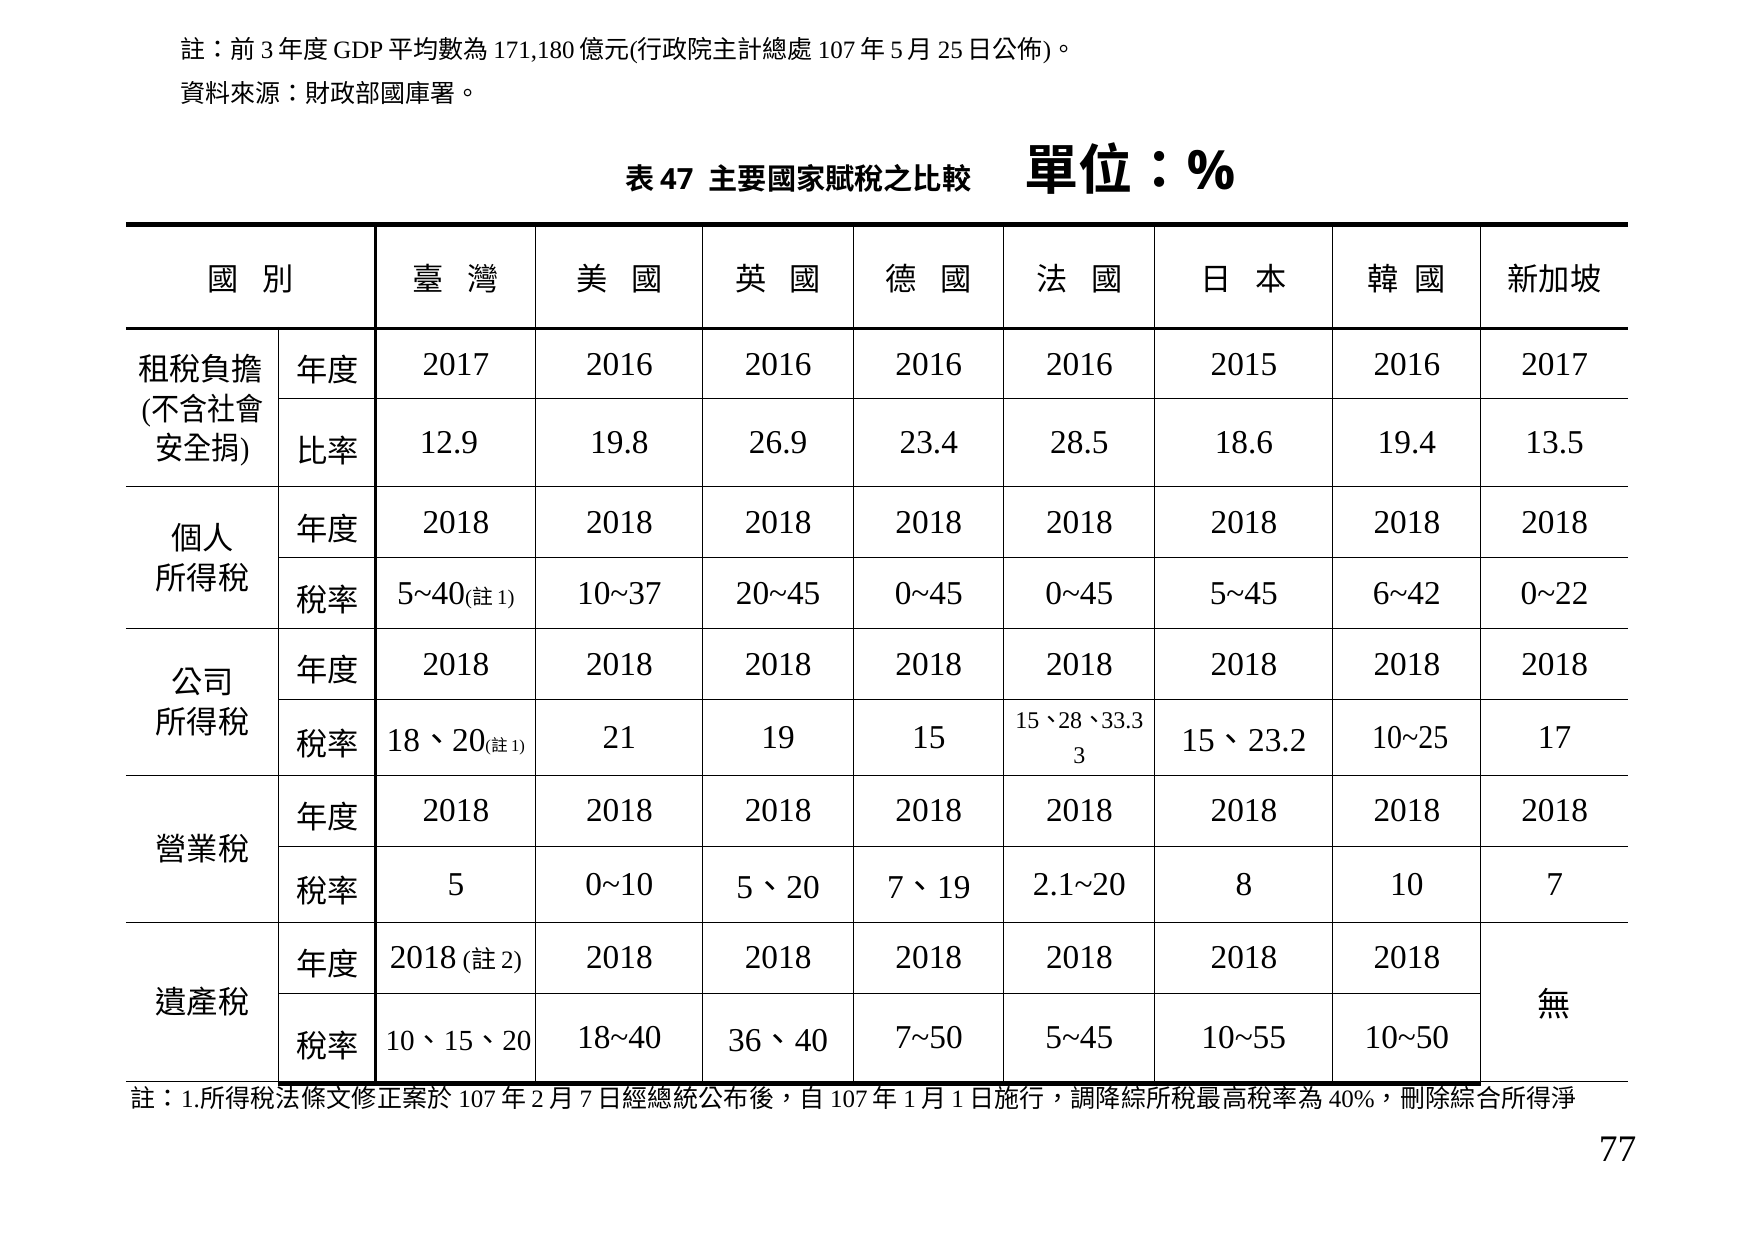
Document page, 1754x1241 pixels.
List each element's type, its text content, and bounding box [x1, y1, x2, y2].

table_cell 年度 [279, 923, 374, 992]
table_cell 10~37 [536, 558, 702, 628]
table_cell 遺產稅 [126, 923, 278, 1081]
table_cell 2018 [1333, 487, 1480, 557]
table_cell 18、20(註1) [377, 700, 535, 775]
table_cell 18~40 [536, 994, 702, 1081]
table_cell 0~22 [1481, 558, 1628, 628]
text 註：前3年度GDP平均數為171,180億元(行政院主計總處107年5月25日公佈)。 [181, 32, 1595, 65]
table_cell 2018 [1481, 776, 1628, 846]
table_cell 2018 [1333, 629, 1480, 699]
table_cell 2018 [1004, 487, 1154, 557]
table_cell 2015 [1155, 330, 1332, 398]
table_cell 2018 [377, 776, 535, 846]
table_cell 0~45 [1004, 558, 1154, 628]
table_cell 7~50 [854, 994, 1003, 1081]
text 資料來源：財政部國庫署。 [181, 76, 1595, 109]
table_cell 稅率 [279, 847, 374, 922]
table_cell 年度 [279, 776, 374, 846]
table_cell 2018 [1333, 776, 1480, 846]
table_cell 2018 [1004, 923, 1154, 992]
table_cell 2.1~20 [1004, 847, 1154, 922]
table_cell 10、15、20 [377, 994, 535, 1081]
table_cell 19.4 [1333, 399, 1480, 486]
table_cell 2018 [536, 487, 702, 557]
table_header 日 本 [1155, 227, 1332, 327]
table_cell 15 [854, 700, 1003, 775]
table_cell 10 [1333, 847, 1480, 922]
table_cell 17 [1481, 700, 1628, 775]
table_cell 2018 [1333, 923, 1480, 992]
table_cell 2018 [1481, 487, 1628, 557]
table_cell 2018 [703, 923, 853, 992]
table_cell 2018 [1481, 629, 1628, 699]
table_header 美 國 [536, 227, 702, 327]
table_cell 12.9 [377, 399, 535, 486]
subtitle 表47 主要國家賦稅之比較 單位：% [118, 109, 1636, 222]
table_cell 2018 [703, 776, 853, 846]
table_cell 稅率 [279, 700, 374, 775]
table_cell 公司 所得稅 [126, 629, 278, 775]
table_cell 2018 [703, 487, 853, 557]
table_cell 2018 [1155, 776, 1332, 846]
table_cell 2018 (註2) [377, 923, 535, 992]
table_header 國 別 [126, 227, 374, 327]
table_cell 5、20 [703, 847, 853, 922]
table_cell 年度 [279, 629, 374, 699]
table_cell 稅率 [279, 558, 374, 628]
table_cell 2018 [854, 923, 1003, 992]
table_cell 10~50 [1333, 994, 1480, 1081]
table_header 德 國 [854, 227, 1003, 327]
table_cell 26.9 [703, 399, 853, 486]
table_cell 2018 [854, 629, 1003, 699]
table_cell 19 [703, 700, 853, 775]
table_cell 21 [536, 700, 702, 775]
table_cell 15、23.2 [1155, 700, 1332, 775]
table_header 臺 灣 [377, 227, 535, 327]
table_cell 2018 [1004, 776, 1154, 846]
table_cell 2018 [536, 923, 702, 992]
table_header 新加坡 [1481, 227, 1628, 327]
table_cell 2018 [536, 776, 702, 846]
table_header 法 國 [1004, 227, 1154, 327]
table_cell 8 [1155, 847, 1332, 922]
table_cell 個人 所得稅 [126, 487, 278, 628]
table_cell 2017 [377, 330, 535, 398]
table_cell 13.5 [1481, 399, 1628, 486]
table_cell 2018 [1004, 629, 1154, 699]
table_cell 20~45 [703, 558, 853, 628]
table_cell 年度 [279, 487, 374, 557]
table_cell 0~45 [854, 558, 1003, 628]
table_cell 2018 [377, 629, 535, 699]
table_cell 7 [1481, 847, 1628, 922]
table_cell 2018 [1155, 923, 1332, 992]
table_cell 6~42 [1333, 558, 1480, 628]
table_cell 10~55 [1155, 994, 1332, 1081]
table_cell 28.5 [1004, 399, 1154, 486]
table_cell 36、40 [703, 994, 853, 1081]
table_cell 5~45 [1155, 558, 1332, 628]
table_cell 2018 [536, 629, 702, 699]
table_cell 2017 [1481, 330, 1628, 398]
table_cell 稅率 [279, 994, 374, 1081]
table_cell 2018 [854, 776, 1003, 846]
table_header 英 國 [703, 227, 853, 327]
table_cell 2016 [703, 330, 853, 398]
table_cell 2016 [854, 330, 1003, 398]
table_cell 10~25 [1333, 700, 1480, 775]
table_cell 2016 [1333, 330, 1480, 398]
table_cell 比率 [279, 399, 374, 486]
table_cell 2018 [377, 487, 535, 557]
table_cell 2018 [703, 629, 853, 699]
table_cell 18.6 [1155, 399, 1332, 486]
table_cell 15、28、33.33 [1004, 700, 1154, 775]
table_cell 無 [1481, 923, 1628, 1081]
table_cell 2018 [1155, 629, 1332, 699]
table_cell 2016 [1004, 330, 1154, 398]
table_cell 2016 [536, 330, 702, 398]
table_cell 2018 [1155, 487, 1332, 557]
table_cell 19.8 [536, 399, 702, 486]
table_cell 2018 [854, 487, 1003, 557]
table_cell 5~45 [1004, 994, 1154, 1081]
table_cell 年度 [279, 330, 374, 398]
table_cell 5~40(註1) [377, 558, 535, 628]
table_cell 營業稅 [126, 776, 278, 922]
table_cell 23.4 [854, 399, 1003, 486]
table_cell 7、19 [854, 847, 1003, 922]
table_cell 0~10 [536, 847, 702, 922]
table_cell 5 [377, 847, 535, 922]
table_header 韓 國 [1333, 227, 1480, 327]
table_cell 租稅負擔(不含社會安全捐) [126, 330, 278, 486]
text 註：1.所得稅法條文修正案於107年2月7日經總統公布後，自107年1月1日施行，調降綜所稅最高稅率為40%，刪除綜合所得淨 [130, 1086, 1577, 1113]
